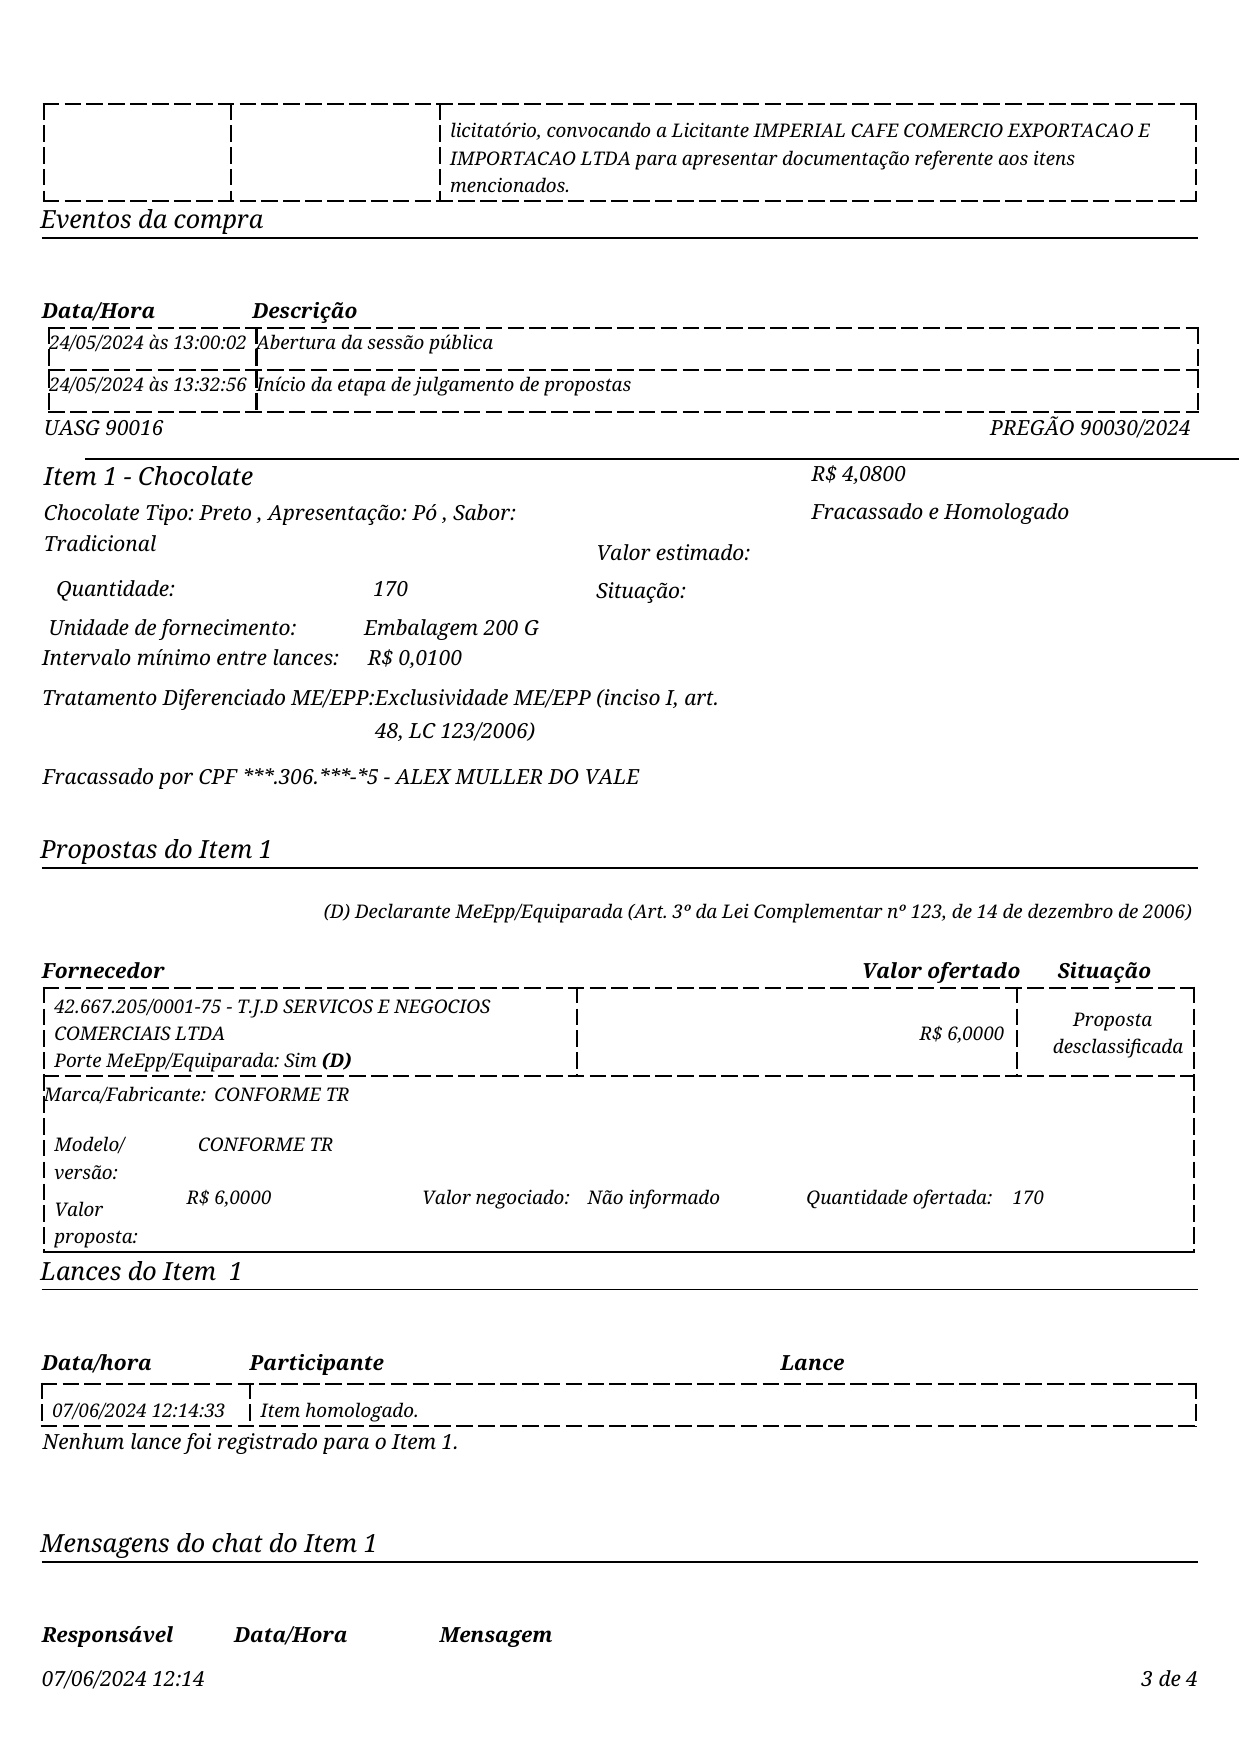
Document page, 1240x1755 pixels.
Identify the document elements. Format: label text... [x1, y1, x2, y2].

table_cell licitatório, convocando a Licitante IMPERIAL CAFE COMERCIO EXPORTACAO E IMPORTACAO LTDA para apresentar documentação referente aos itens mencionados. [440, 103, 1196, 199]
text (D) Declarante MeEpp/Equiparada (Art. 3º da Lei Complementar nº 123, de 14 de dezembro de 2006) [42, 899, 1194, 924]
table_cell Quantidade ofertada: [788, 1178, 1002, 1251]
table_header Abertura da sessão pública [256, 327, 1198, 369]
table_cell [788, 1075, 1053, 1127]
table_cell Valor estimado: Situação: [596, 460, 811, 643]
table_cell [1053, 1075, 1194, 1127]
table_cell Modelo/versão: Valor proposta: [44, 1128, 186, 1251]
table_cell 24/05/2024 às 13:32:56 [49, 369, 256, 411]
text Nenhum lance foi registrado para o Item 1. [42, 1427, 1200, 1455]
text Intervalo mínimo entre lances: R$ 0,0100 [42, 643, 1200, 672]
table_header [44, 327, 49, 369]
table_header [1017, 987, 1053, 1075]
table_cell [1053, 1178, 1194, 1251]
text Eventos da compra [40, 202, 1200, 236]
table_header Proposta desclassificada [1053, 987, 1194, 1075]
text Lances do Item 1 [40, 1253, 1200, 1287]
table_cell Não informado [577, 1178, 787, 1251]
table_cell UASG 90016 [44, 411, 596, 459]
table_cell Item 1 - Chocolate Chocolate Tipo: Preto , Apresentação: Pó , Sabor: Tradicional Quantidade: 170 Unidade de fornecimento: Embalagem 200 G [44, 459, 596, 643]
table_cell R$ 4,0800 Fracassado e Homologado [811, 460, 1193, 643]
table_cell PREGÃO 90030/2024 [811, 411, 1193, 458]
table_cell 170 [1002, 1178, 1053, 1251]
text Mensagens do chat do Item 1 [40, 1526, 1200, 1559]
table_cell CONFORME TR [186, 1128, 577, 1178]
table_header R$ 6,0000 [788, 987, 1017, 1075]
table_cell [577, 1128, 787, 1178]
text Data/Hora Descrição [42, 296, 1200, 325]
table_cell [596, 411, 811, 458]
text Fracassado por CPF ***.306.***-*5 - ALEX MULLER DO VALE [42, 762, 1200, 791]
table_cell [44, 103, 231, 199]
text Fornecedor Valor ofertado Situação [42, 956, 1200, 984]
table_header 07/06/2024 12:14:33 [42, 1383, 250, 1425]
text Data/hora Participante Lance [42, 1348, 1200, 1377]
text Responsável Data/Hora Mensagem [42, 1620, 1200, 1649]
table_cell R$ 6,0000 Valor negociado: [186, 1178, 577, 1251]
table_header [577, 987, 787, 1075]
table_cell [788, 1128, 1053, 1178]
table_cell [1193, 460, 1198, 643]
text Tratamento Diferenciado ME/EPP: Exclusividade ME/EPP (inciso I, art. [42, 683, 1200, 712]
table_header Item homologado. [250, 1383, 1196, 1425]
table_cell Início da etapa de julgamento de propostas [256, 369, 1198, 411]
table_cell [577, 1075, 787, 1127]
text 48, LC 123/2006) [375, 716, 1200, 745]
table_cell [1193, 413, 1198, 458]
table_cell [44, 369, 49, 411]
table_header 24/05/2024 às 13:00:02 [49, 327, 256, 369]
text Propostas do Item 1 [40, 832, 1200, 866]
table_cell [1053, 1128, 1194, 1178]
table_header 42.667.205/0001-75 - T.J.D SERVICOS E NEGOCIOS COMERCIAIS LTDA Porte MeEpp/Equiparada: Sim (D) [44, 987, 577, 1075]
table_cell Marca/Fabricante: CONFORME TR [44, 1075, 577, 1127]
table_cell [231, 103, 439, 199]
